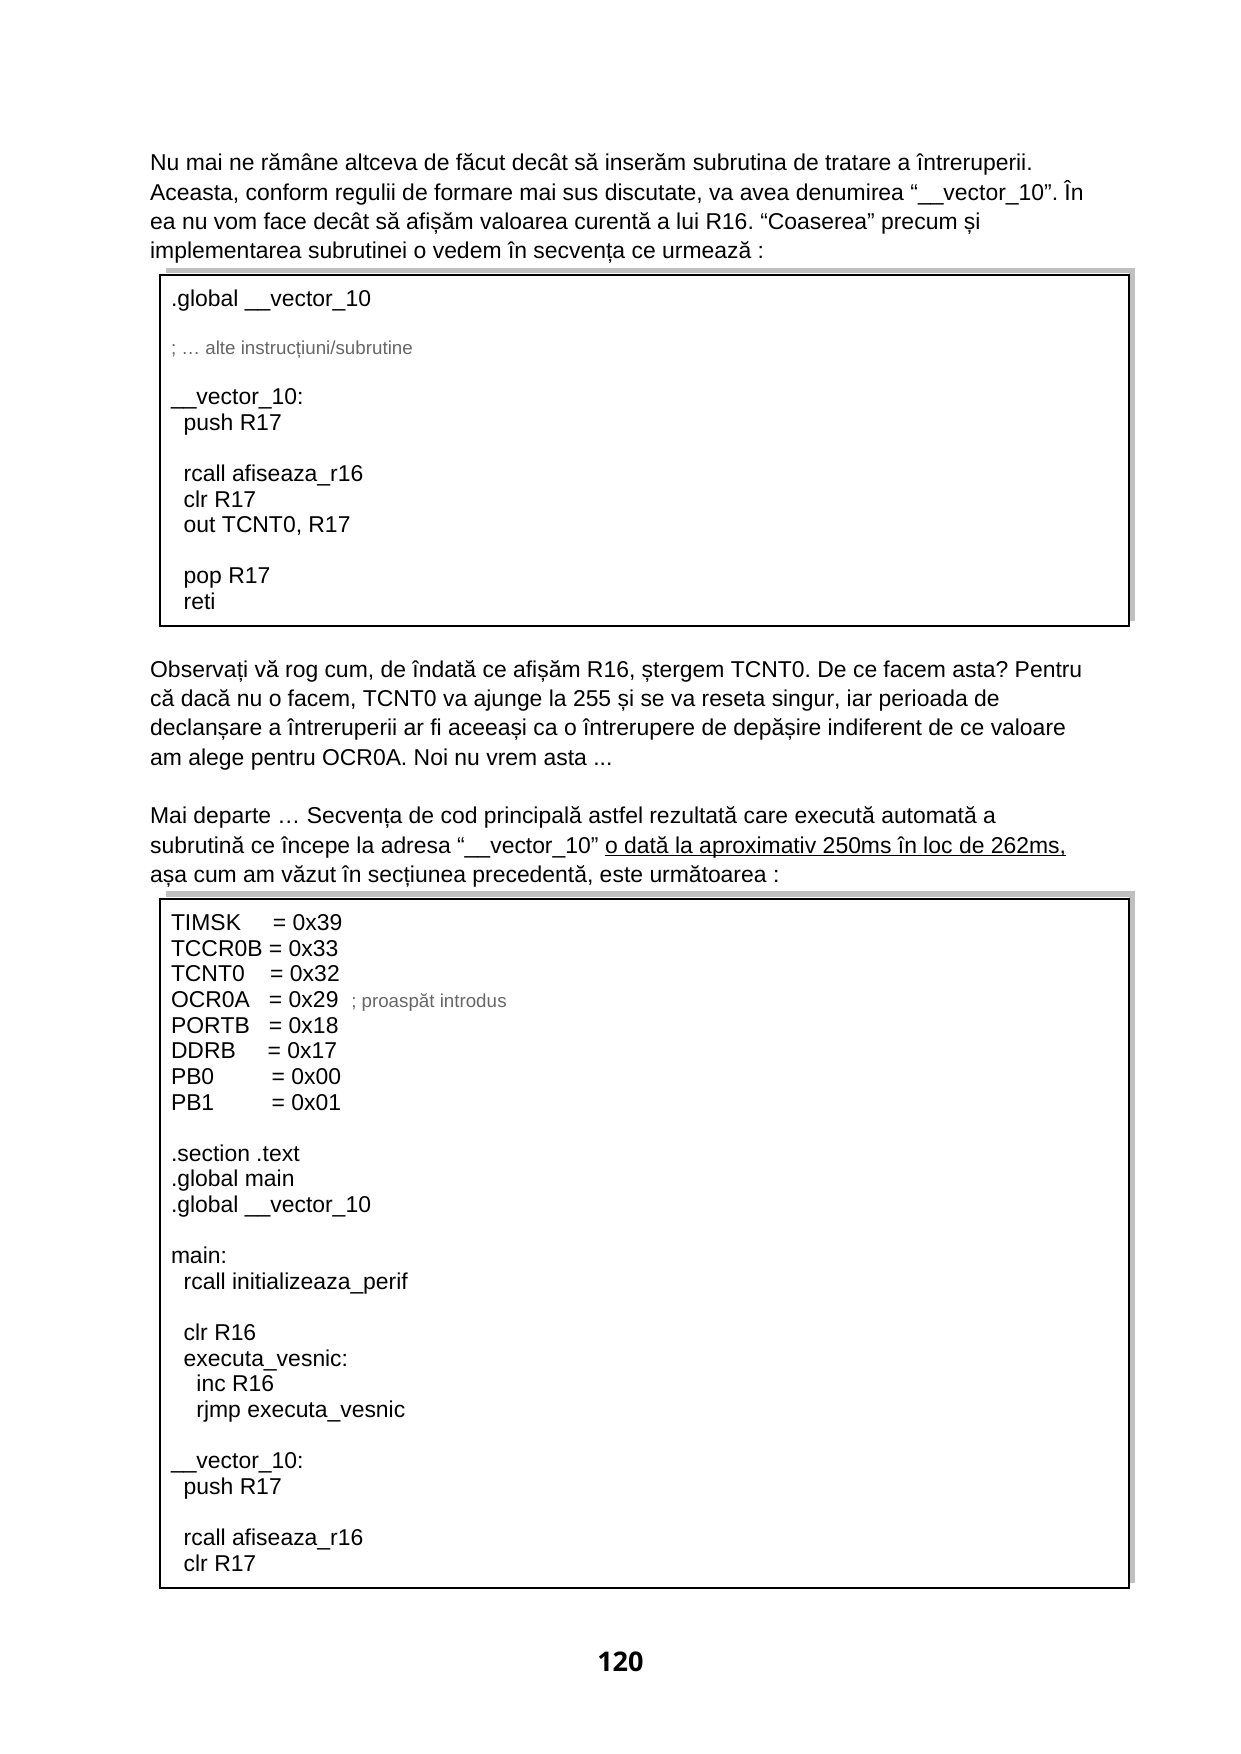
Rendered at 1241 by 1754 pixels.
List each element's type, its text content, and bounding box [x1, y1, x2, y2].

text Observați vă rog cum, de îndată ce afișăm R16, ștergem TCNT0. De ce facem asta? Pentru că dacă nu o facem, TCNT0 va ajunge la 255 și se va reseta singur, iar perioada de declanșare a întreruperii ar fi aceeași ca o întrerupere de depășire indiferent de ce valoare am alege pentru OCR0A. Noi nu vrem asta ... [150, 656, 1091, 770]
text Mai departe … Secvența de cod principală astfel rezultată care execută automată a subrutină ce începe la adresa “__vector_10” o dată la aproximativ 250ms în loc de 262ms, așa cum am văzut în secțiunea precedentă, este următoarea : [150, 803, 1091, 888]
table_header TIMSK = 0x39 TCCR0B = 0x33 TCNT0 = 0x32 OCR0A = 0x29 ; proaspăt introdus PORTB = 0x18 DDRB = 0x17 PB0 = 0x00 PB1 = 0x01 .section .text .global main .global __vector_10 main: rcall initializeaza_perif clr R16 executa_vesnic: inc R16 rjmp executa_vesnic __vector_10: push R17 rcall afiseaza_r16 clr R17 [161, 900, 1128, 1587]
table_header .global __vector_10 ; … alte instrucțiuni/subrutine __vector_10: push R17 rcall afiseaza_r16 clr R17 out TCNT0, R17 pop R17 reti [161, 276, 1128, 625]
text Nu mai ne rămâne altceva de făcut decât să inserăm subrutina de tratare a întreruperii. Aceasta, conform regulii de formare mai sus discutate, va avea denumirea “__vector_10”. În ea nu vom face decât să afișăm valoarea curentă a lui R16. “Coaserea” precum și implementarea subrutinei o vedem în secvența ce urmează : [150, 150, 1091, 264]
